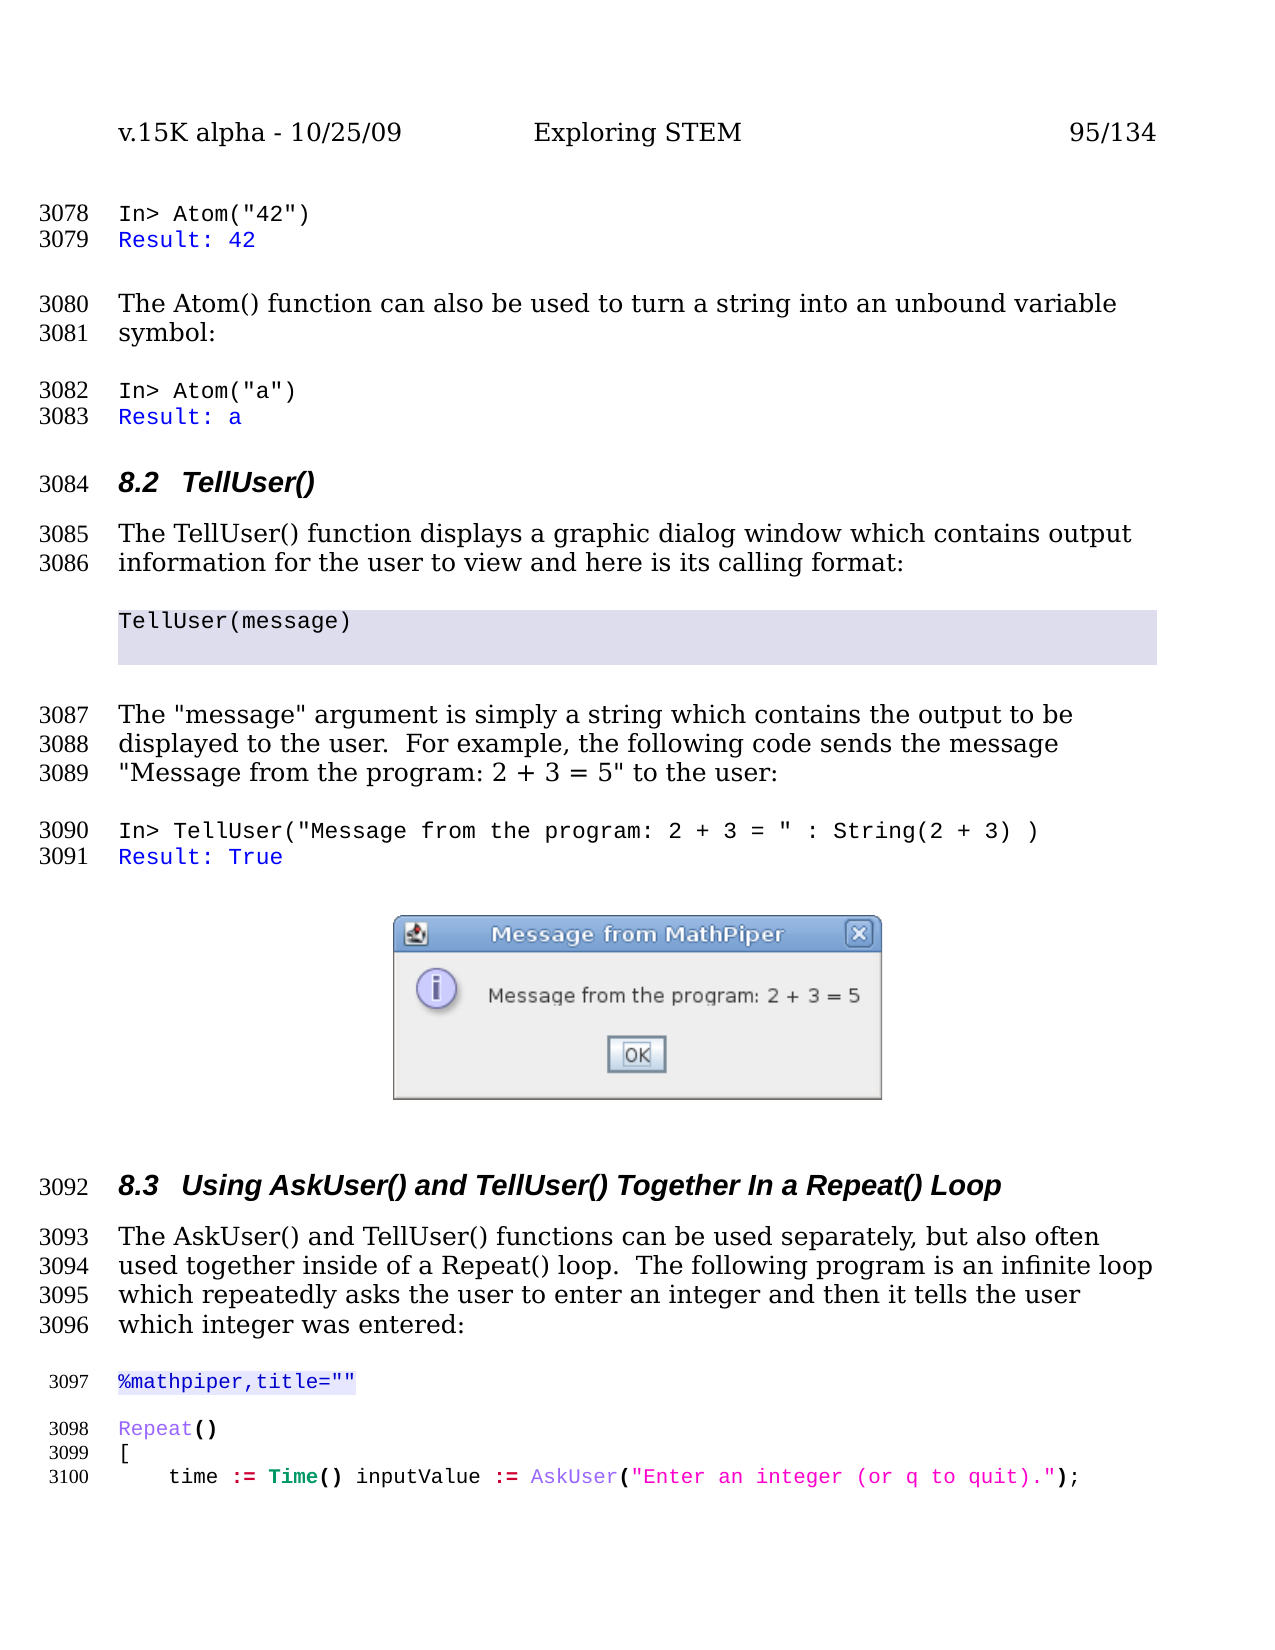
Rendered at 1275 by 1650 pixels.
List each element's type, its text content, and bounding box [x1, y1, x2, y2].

subtitle Using AskUser() and TellUser() Together In a Repeat() Loop [118, 1168, 1157, 1201]
text The AskUser() and TellUser() functions can be used separately, but also often used together inside of a Repeat() loop. The following program is an infinite loop which repeatedly asks the user to enter an integer and then it tells the user which integer was entered: [118, 1222, 1157, 1339]
text In> Atom("a") [118, 380, 1157, 406]
subtitle TellUser() [118, 465, 1157, 498]
text Result: True [118, 845, 1157, 871]
text Repeat() [118, 1418, 1157, 1442]
text [ [118, 1442, 1157, 1466]
text In> Atom("42") [118, 203, 1157, 229]
picture [393, 915, 883, 1100]
text In> TellUser("Message from the program: 2 + 3 = " : String(2 + 3) ) [118, 819, 1157, 845]
text Result: 42 [118, 229, 1157, 254]
text Result: a [118, 406, 1157, 432]
text time := Time() inputValue := AskUser("Enter an integer (or q to quit)."); [118, 1466, 1157, 1489]
text %mathpiper,title="" [118, 1371, 1157, 1395]
text The Atom() function can also be used to turn a string into an unbound variable symbol: [118, 289, 1157, 348]
text The TellUser() function displays a graphic dialog window which contains output information for the user to view and here is its calling format: [118, 519, 1157, 577]
table_header TellUser(message) [118, 610, 1157, 665]
text The "message" argument is simply a string which contains the output to be displayed to the user. For example, the following code sends the message "Message from the program: 2 + 3 = 5" to the user: [118, 700, 1157, 787]
